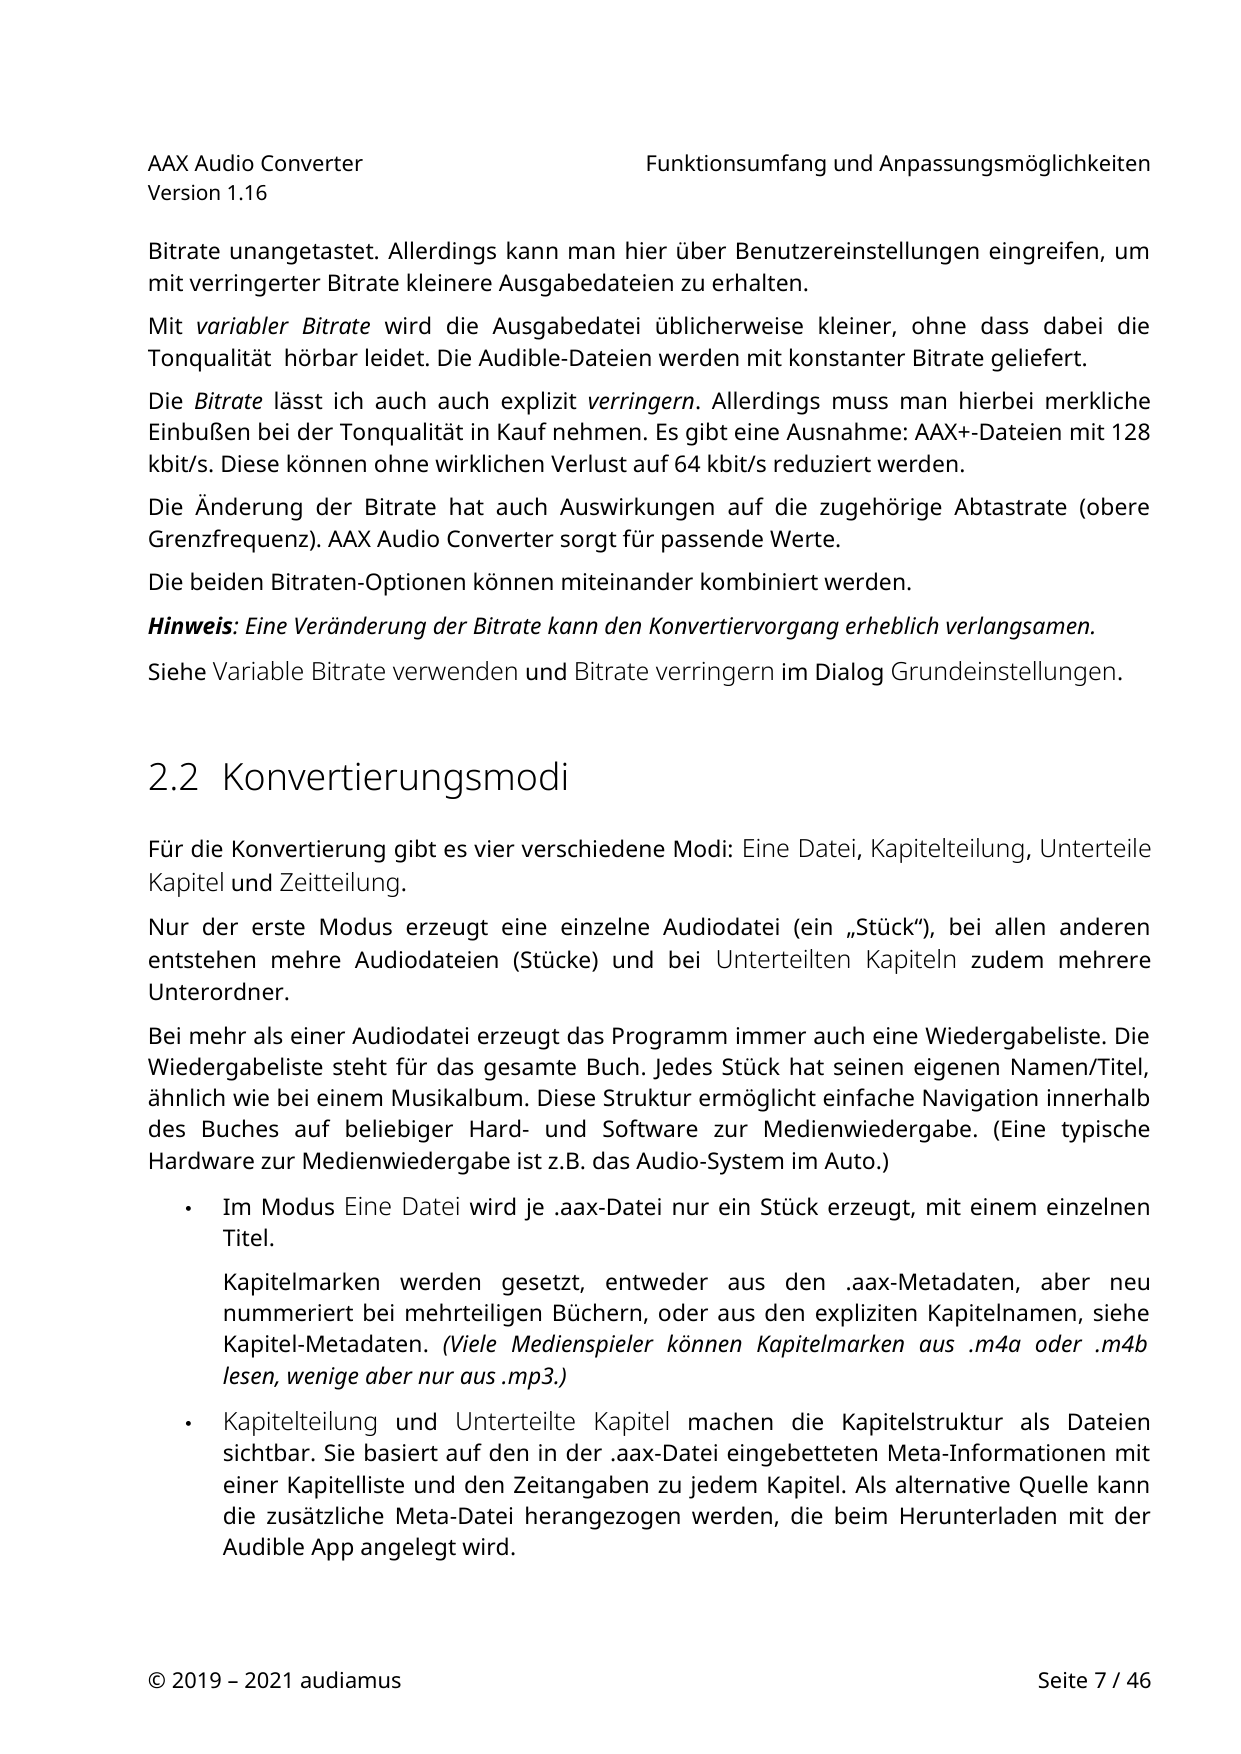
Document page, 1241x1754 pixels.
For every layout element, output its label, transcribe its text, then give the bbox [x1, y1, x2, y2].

text Bitrate unangetastet. Allerdings kann man hier über Benutzereinstellungen eingreifen, um mit verringerter Bitrate kleinere Ausgabedateien zu erhalten. [148, 235, 1152, 298]
list Kapitelteilung und Unterteilte Kapitel machen die Kapitelstruktur als Dateien sichtbar. Sie basiert auf den in der .aax-Datei eingebetteten Meta-Informationen mit einer Kapitelliste und den Zeitangaben zu jedem Kapitel. Als alternative Quelle kann die zusätzliche Meta-Datei herangezogen werden, die beim Herunterladen mit der Audible App angelegt wird. [185, 1403, 1152, 1562]
text Mit variabler Bitrate wird die Ausgabedatei üblicherweise kleiner, ohne dass dabei die Tonqualität hörbar leidet. Die Audible-Dateien werden mit konstanter Bitrate geliefert. [148, 310, 1152, 373]
list Kapitelmarken werden gesetzt, entweder aus den .aax-Metadaten, aber neu nummeriert bei mehrteiligen Büchern, oder aus den expliziten Kapitelnamen, siehe Kapitel-Metadaten. (Viele Medienspieler können Kapitelmarken aus .m4a oder .m4b lesen, wenige aber nur aus .mp3.) [185, 1266, 1152, 1391]
text Hinweis: Eine Veränderung der Bitrate kann den Konvertiervorgang erheblich verlangsamen. [148, 610, 1152, 641]
subtitle Konvertierungsmodi [148, 750, 1152, 801]
text Nur der erste Modus erzeugt eine einzelne Audiodatei (ein „Stück“), bei allen anderen entstehen mehre Audiodateien (Stücke) und bei Unterteilten Kapiteln zudem mehrere Unterordner. [148, 911, 1152, 1007]
text Siehe Variable Bitrate verwenden und Bitrate verringern im Dialog Grundeinstellungen. [148, 653, 1152, 687]
text Bei mehr als einer Audiodatei erzeugt das Programm immer auch eine Wiedergabeliste. Die Wiedergabeliste steht für das gesamte Buch. Jedes Stück hat seinen eigenen Namen/Titel, ähnlich wie bei einem Musikalbum. Diese Struktur ermöglicht einfache Navigation innerhalb des Buches auf beliebiger Hard- und Software zur Medienwiedergabe. (Eine typische Hardware zur Medienwiedergabe ist z.B. das Audio-System im Auto.) [148, 1020, 1152, 1176]
text Die beiden Bitraten-Optionen können miteinander kombiniert werden. [148, 566, 1152, 597]
text Die Änderung der Bitrate hat auch Auswirkungen auf die zugehörige Abtastrate (obere Grenzfrequenz). AAX Audio Converter sorgt für passende Werte. [148, 491, 1152, 554]
text Die Bitrate lässt ich auch auch explizit verringern. Allerdings muss man hierbei merkliche Einbußen bei der Tonqualität in Kauf nehmen. Es gibt eine Ausnahme: AAX+-Dateien mit 128 kbit/s. Diese können ohne wirklichen Verlust auf 64 kbit/s reduziert werden. [148, 385, 1152, 479]
list Im Modus Eine Datei wird je .aax-Datei nur ein Stück erzeugt, mit einem einzelnen Titel. [185, 1188, 1152, 1253]
text Für die Konvertierung gibt es vier verschiedene Modi: Eine Datei, Kapitelteilung, Unterteile Kapitel und Zeitteilung. [148, 831, 1152, 898]
